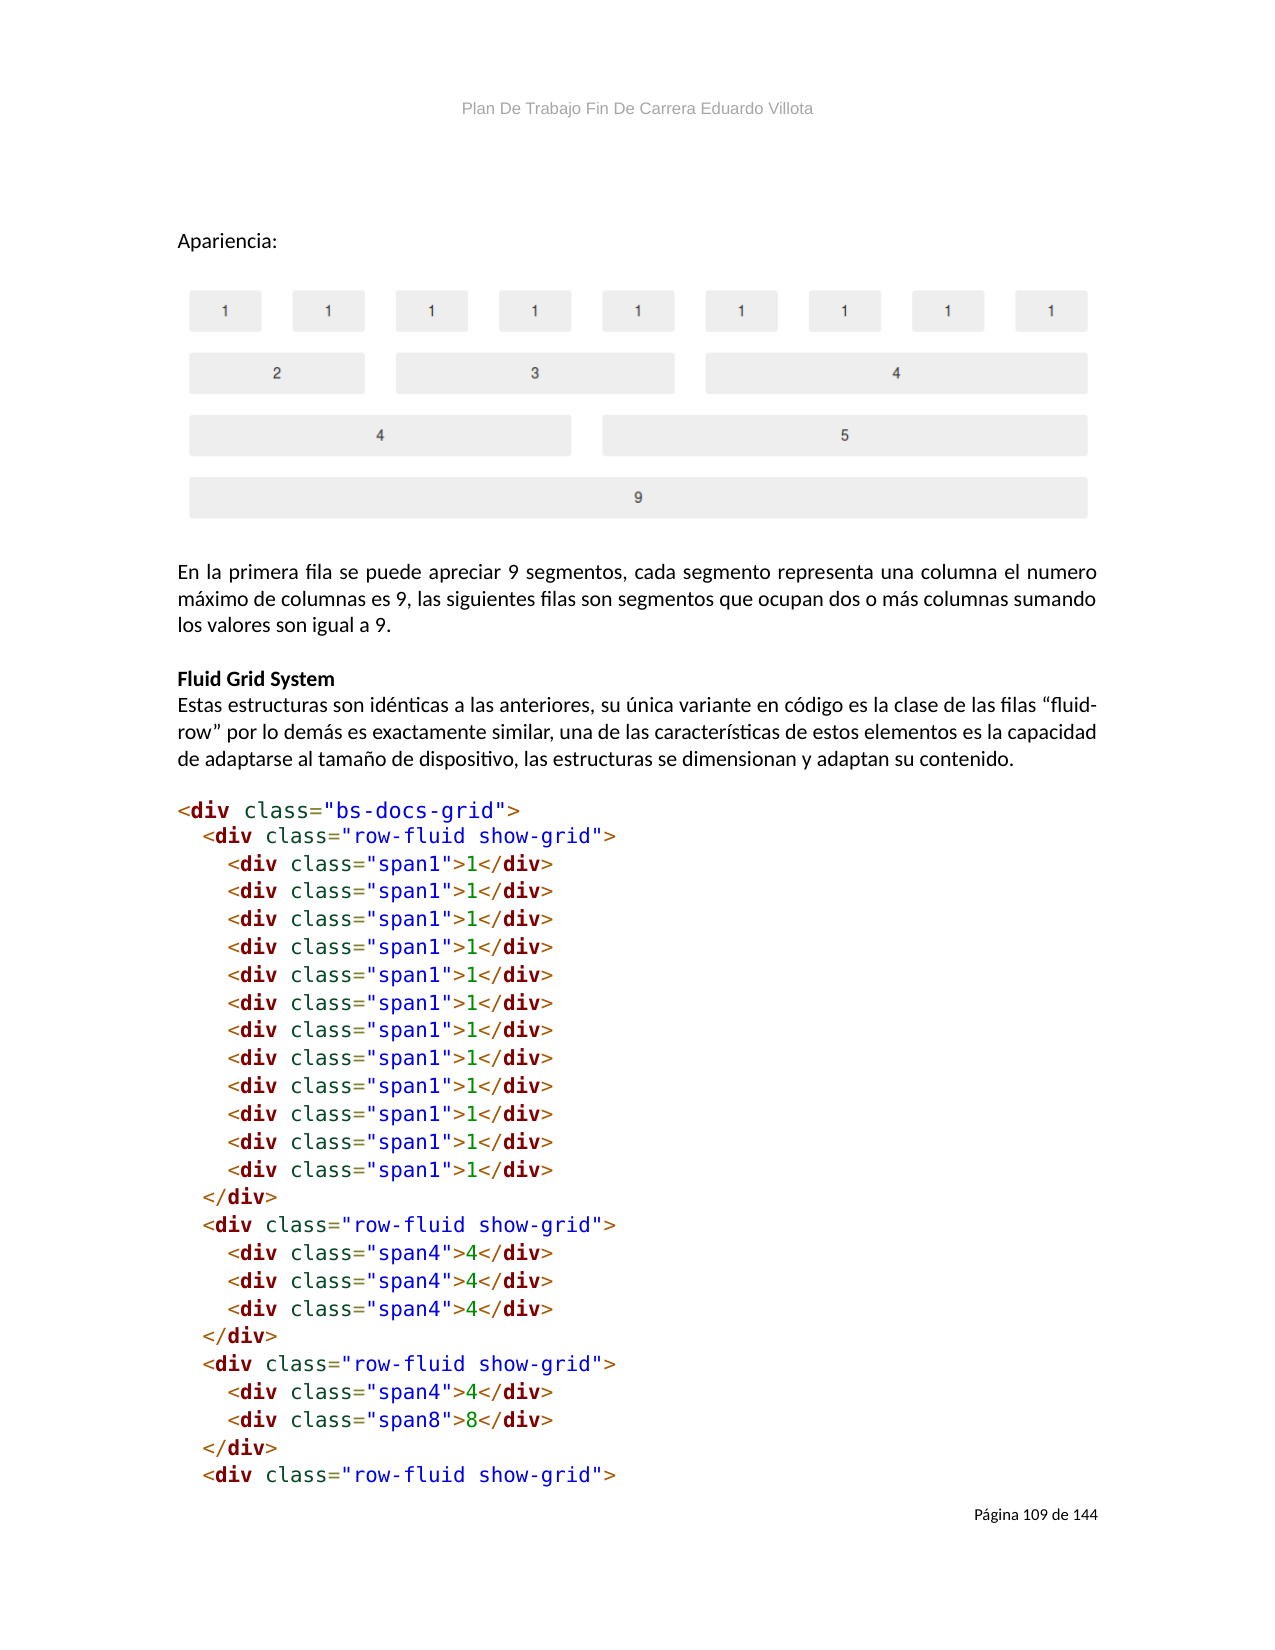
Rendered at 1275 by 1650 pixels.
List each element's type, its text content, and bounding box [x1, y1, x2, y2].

text </div> [177, 1436, 1098, 1460]
text <div class="span1">1</div> [177, 1018, 1098, 1043]
text En la primera fila se puede apreciar 9 segmentos, cada segmento representa una columna el numero máximo de columnas es 9, las siguientes filas son segmentos que ocupan dos o más columnas sumando los valores son igual a 9. [177, 558, 1098, 638]
picture [177, 281, 1098, 532]
text <div class="span4">4</div> [177, 1297, 1098, 1321]
text <div class="span1">1</div> [177, 1074, 1098, 1098]
text <div class="span1">1</div> [177, 1158, 1098, 1182]
text <div class="span1">1</div> [177, 1130, 1098, 1154]
text <div class="row-fluid show-grid"> [177, 824, 1098, 848]
text <div class="span1">1</div> [177, 907, 1098, 932]
text <div class="row-fluid show-grid"> [177, 1213, 1098, 1237]
text </div> [177, 1185, 1098, 1210]
text <div class="row-fluid show-grid"> [177, 1352, 1098, 1377]
text Estas estructuras son idénticas a las anteriores, su única variante en código es la clase de las filas “fluid-row” por lo demás es exactamente similar, una de las características de estos elementos es la capacidad de adaptarse al tamaño de dispositivo, las estructuras se dimensionan y adaptan su contenido. [177, 692, 1098, 772]
text <div class="span1">1</div> [177, 963, 1098, 987]
text </div> [177, 1324, 1098, 1349]
text <div class="bs-docs-grid"> [177, 798, 1098, 824]
text <div class="span4">4</div> [177, 1380, 1098, 1404]
text <div class="span1">1</div> [177, 1102, 1098, 1126]
text <div class="span8">8</div> [177, 1408, 1098, 1432]
text <div class="span1">1</div> [177, 991, 1098, 1015]
text Fluid Grid System [177, 665, 1098, 692]
text <div class="row-fluid show-grid"> [177, 1463, 1098, 1488]
text <div class="span1">1</div> [177, 1046, 1098, 1071]
text <div class="span4">4</div> [177, 1241, 1098, 1265]
text <div class="span1">1</div> [177, 852, 1098, 876]
text Apariencia: [177, 228, 1098, 254]
text <div class="span1">1</div> [177, 935, 1098, 959]
text <div class="span4">4</div> [177, 1269, 1098, 1293]
text <div class="span1">1</div> [177, 879, 1098, 904]
